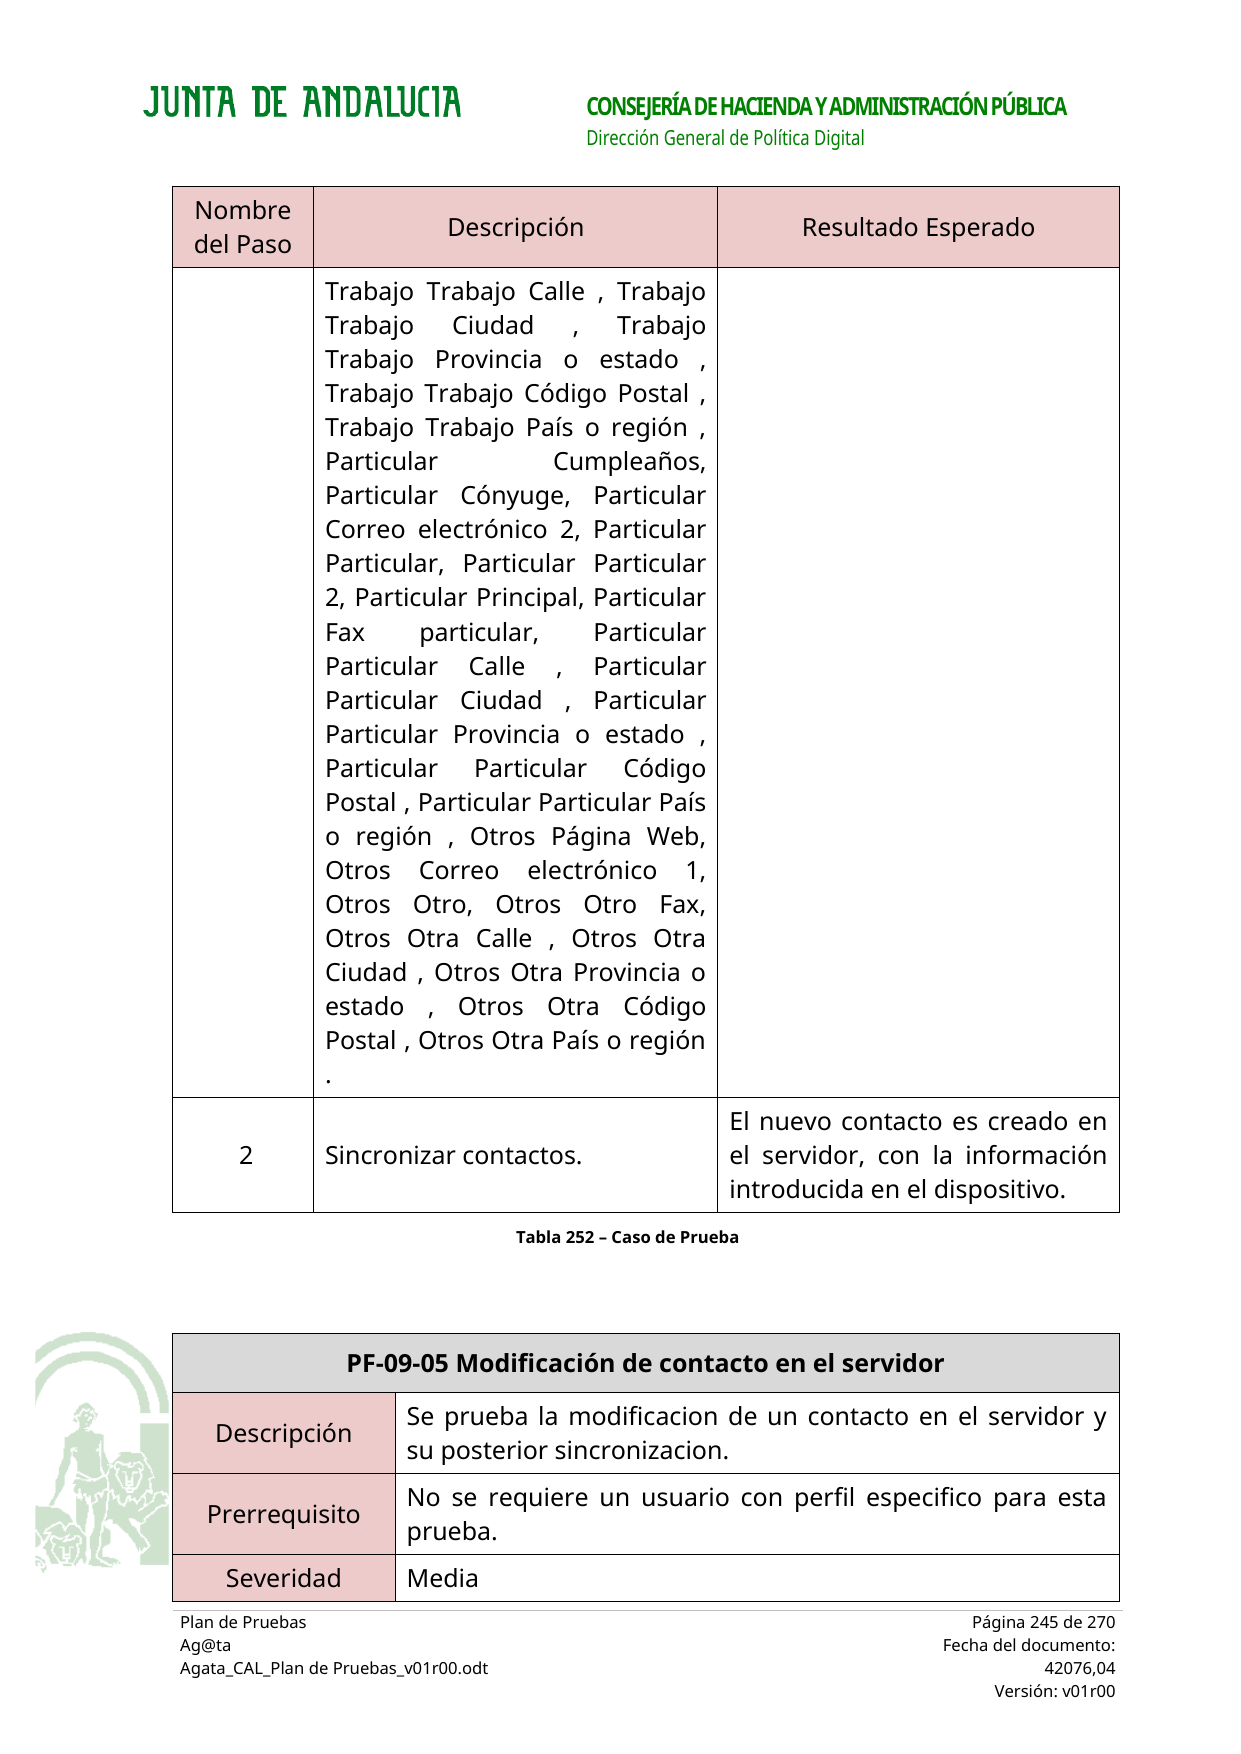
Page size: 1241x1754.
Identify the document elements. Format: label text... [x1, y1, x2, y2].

table_cell El nuevo contacto es creado en el servidor, con la información introducida en el dispositivo. [718, 1098, 1119, 1212]
table_cell Prerrequisito [173, 1474, 395, 1554]
table_cell Descripción [173, 1393, 395, 1473]
table_cell [173, 268, 313, 1097]
table_cell Trabajo Trabajo Calle , Trabajo Trabajo Ciudad , Trabajo Trabajo Provincia o estado , Trabajo Trabajo Código Postal , Trabajo Trabajo País o región , Particular Cumpleaños, Particular Cónyuge, Particular Correo electrónico 2, Particular Particular, Particular Particular 2, Particular Principal, Particular Fax particular, Particular Particular Calle , Particular Particular Ciudad , Particular Particular Provincia o estado , Particular Particular Código Postal , Particular Particular País o región , Otros Página Web, Otros Correo electrónico 1, Otros Otro, Otros Otro Fax, Otros Otra Calle , Otros Otra Ciudad , Otros Otra Provincia o estado , Otros Otra Código Postal , Otros Otra País o región . [314, 268, 717, 1097]
table_cell Severidad [173, 1555, 395, 1601]
table_cell Sincronizar contactos. [314, 1098, 717, 1212]
table_cell 2 [173, 1098, 313, 1212]
table_header PF-09-05 Modificación de contacto en el servidor [173, 1334, 1119, 1392]
text Tabla 252 – Caso de Prueba [148, 1226, 1107, 1248]
table_cell No se requiere un usuario con perfil especifico para esta prueba. [396, 1474, 1119, 1554]
table_cell Se prueba la modificacion de un contacto en el servidor y su posterior sincronizacion. [396, 1393, 1119, 1473]
table_header Descripción [314, 187, 717, 267]
table_cell Media [396, 1555, 1119, 1601]
table_header Resultado Esperado [718, 187, 1119, 267]
table_cell [718, 268, 1119, 1097]
picture [143, 86, 461, 117]
table_header Nombre del Paso [173, 187, 313, 267]
